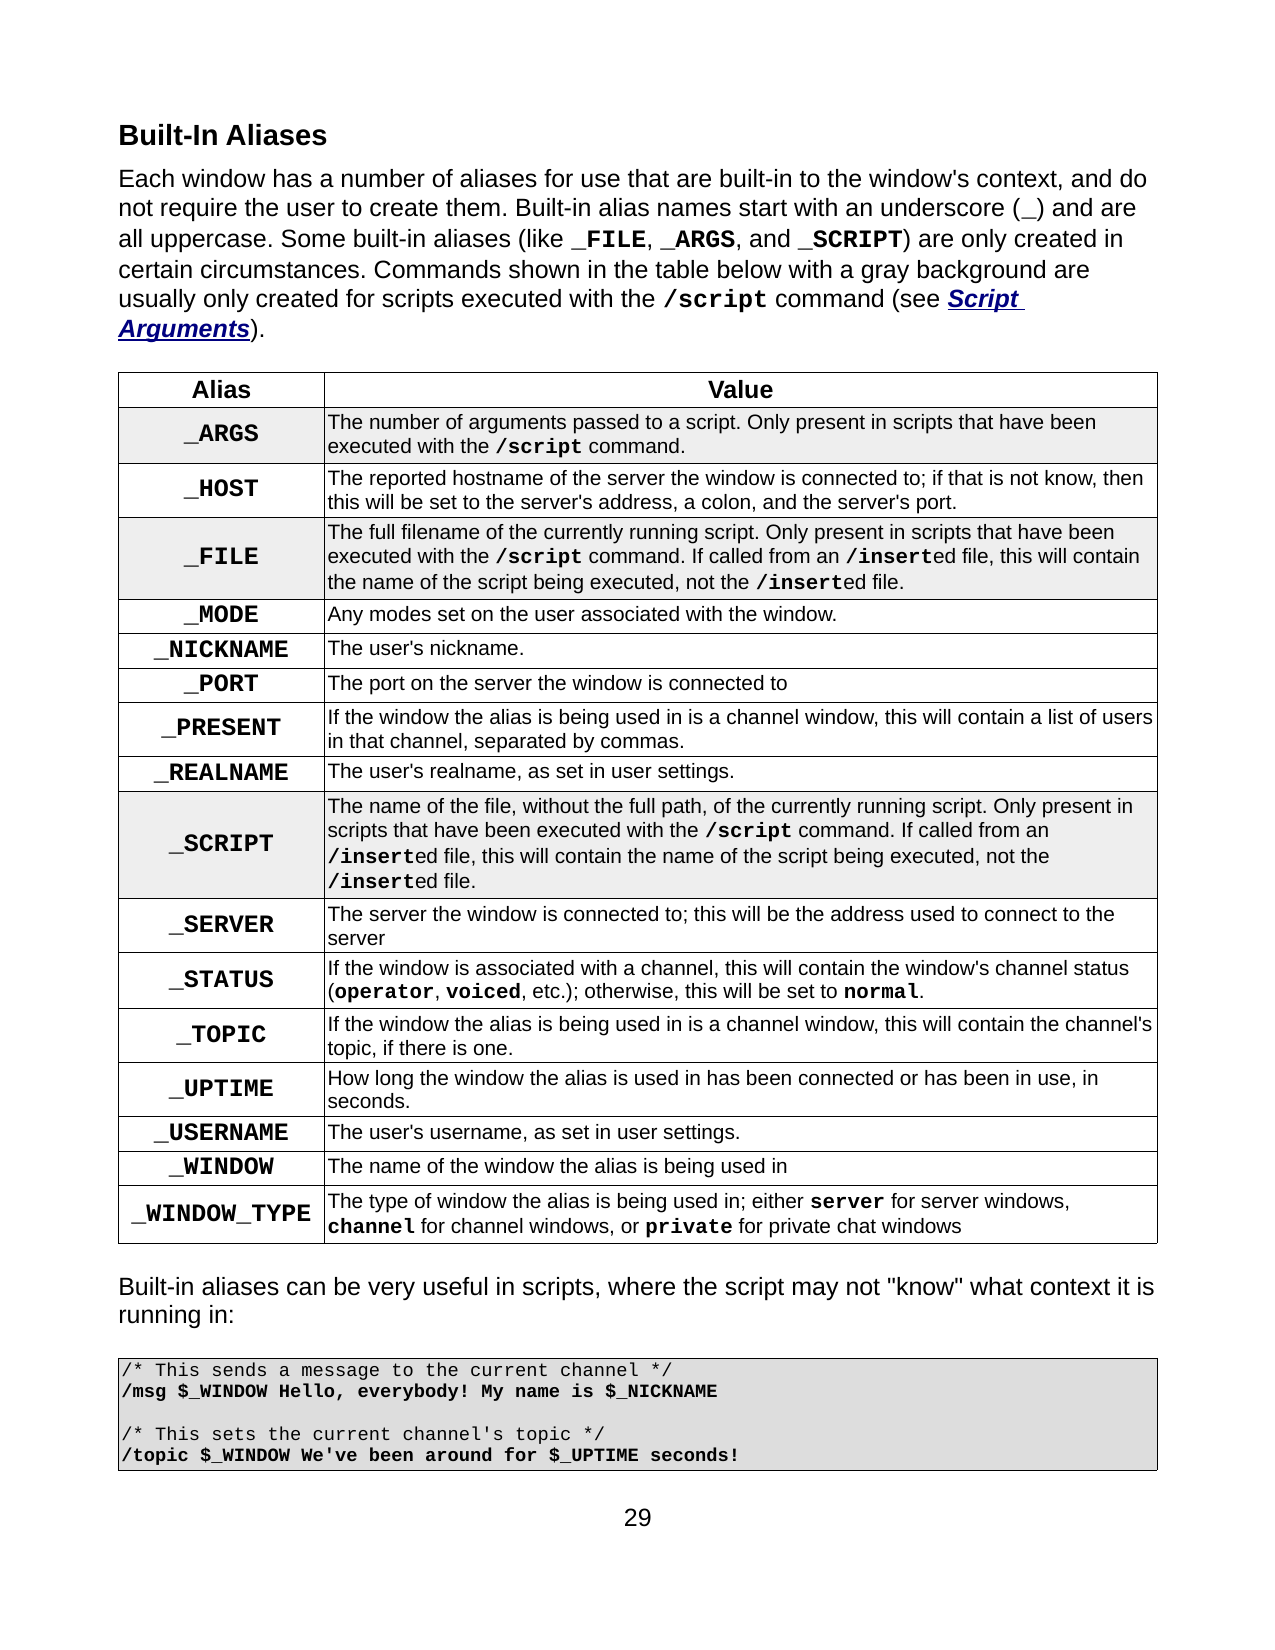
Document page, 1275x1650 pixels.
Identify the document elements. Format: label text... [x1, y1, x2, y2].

table_cell If the window is associated with a channel, this will contain the window's channel status (operator, voiced, etc.); otherwise, this will be set to normal. [325, 953, 1157, 1008]
table_cell Any modes set on the user associated with the window. [325, 600, 1157, 633]
subtitle Built-In Aliases [118, 118, 1157, 152]
text Each window has a number of aliases for use that are built-in to the window's context, and do not require the user to create them. Built-in alias names start with an underscore (_) and are all uppercase. Some built-in aliases (like _FILE, _ARGS, and _SCRIPT) are only created in certain circumstances. Commands shown in the table below with a gray background are usually only created for scripts executed with the /script command (see Script Arguments). [118, 164, 1157, 343]
table_cell The number of arguments passed to a script. Only present in scripts that have been executed with the /script command. [325, 408, 1157, 463]
table_cell _WINDOW_TYPE [119, 1186, 324, 1243]
table_header Value [325, 373, 1157, 407]
table_cell _SERVER [119, 899, 324, 952]
table_cell _USERNAME [119, 1117, 324, 1151]
table_cell The full filename of the currently running script. Only present in scripts that have been executed with the /script command. If called from an /inserted file, this will contain the name of the script being executed, not the /inserted file. [325, 518, 1157, 599]
table_header /* This sends a message to the current channel */ /msg $_WINDOW Hello, everybody! My name is $_NICKNAME /* This sets the current channel's topic */ /topic $_WINDOW We've been around for $_UPTIME seconds! [119, 1359, 1157, 1470]
table_cell If the window the alias is being used in is a channel window, this will contain a list of users in that channel, separated by commas. [325, 703, 1157, 756]
table_cell The port on the server the window is connected to [325, 669, 1157, 702]
table_cell _UPTIME [119, 1063, 324, 1116]
table_cell _NICKNAME [119, 634, 324, 668]
table_cell The type of window the alias is being used in; either server for server windows, channel for channel windows, or private for private chat windows [325, 1186, 1157, 1243]
table_cell The user's nickname. [325, 634, 1157, 668]
table_cell The user's realname, as set in user settings. [325, 757, 1157, 791]
table_cell The reported hostname of the server the window is connected to; if that is not know, then this will be set to the server's address, a colon, and the server's port. [325, 464, 1157, 517]
table_cell How long the window the alias is used in has been connected or has been in use, in seconds. [325, 1063, 1157, 1116]
table_header Alias [119, 373, 324, 407]
text Built-in aliases can be very useful in scripts, where the script may not "know" what context it is running in: [118, 1272, 1157, 1329]
table_cell _PORT [119, 669, 324, 702]
table_cell _ARGS [119, 408, 324, 463]
table_cell _SCRIPT [119, 792, 324, 898]
table_cell _MODE [119, 600, 324, 633]
table_cell The user's username, as set in user settings. [325, 1117, 1157, 1151]
table_cell The server the window is connected to; this will be the address used to connect to the server [325, 899, 1157, 952]
table_cell _PRESENT [119, 703, 324, 756]
table_cell _REALNAME [119, 757, 324, 791]
table_cell _WINDOW [119, 1152, 324, 1185]
table_cell _FILE [119, 518, 324, 599]
table_cell _HOST [119, 464, 324, 517]
table_cell The name of the file, without the full path, of the currently running script. Only present in scripts that have been executed with the /script command. If called from an /inserted file, this will contain the name of the script being executed, not the /inserted file. [325, 792, 1157, 898]
table_cell _TOPIC [119, 1009, 324, 1062]
table_cell The name of the window the alias is being used in [325, 1152, 1157, 1185]
table_cell _STATUS [119, 953, 324, 1008]
table_cell If the window the alias is being used in is a channel window, this will contain the channel's topic, if there is one. [325, 1009, 1157, 1062]
